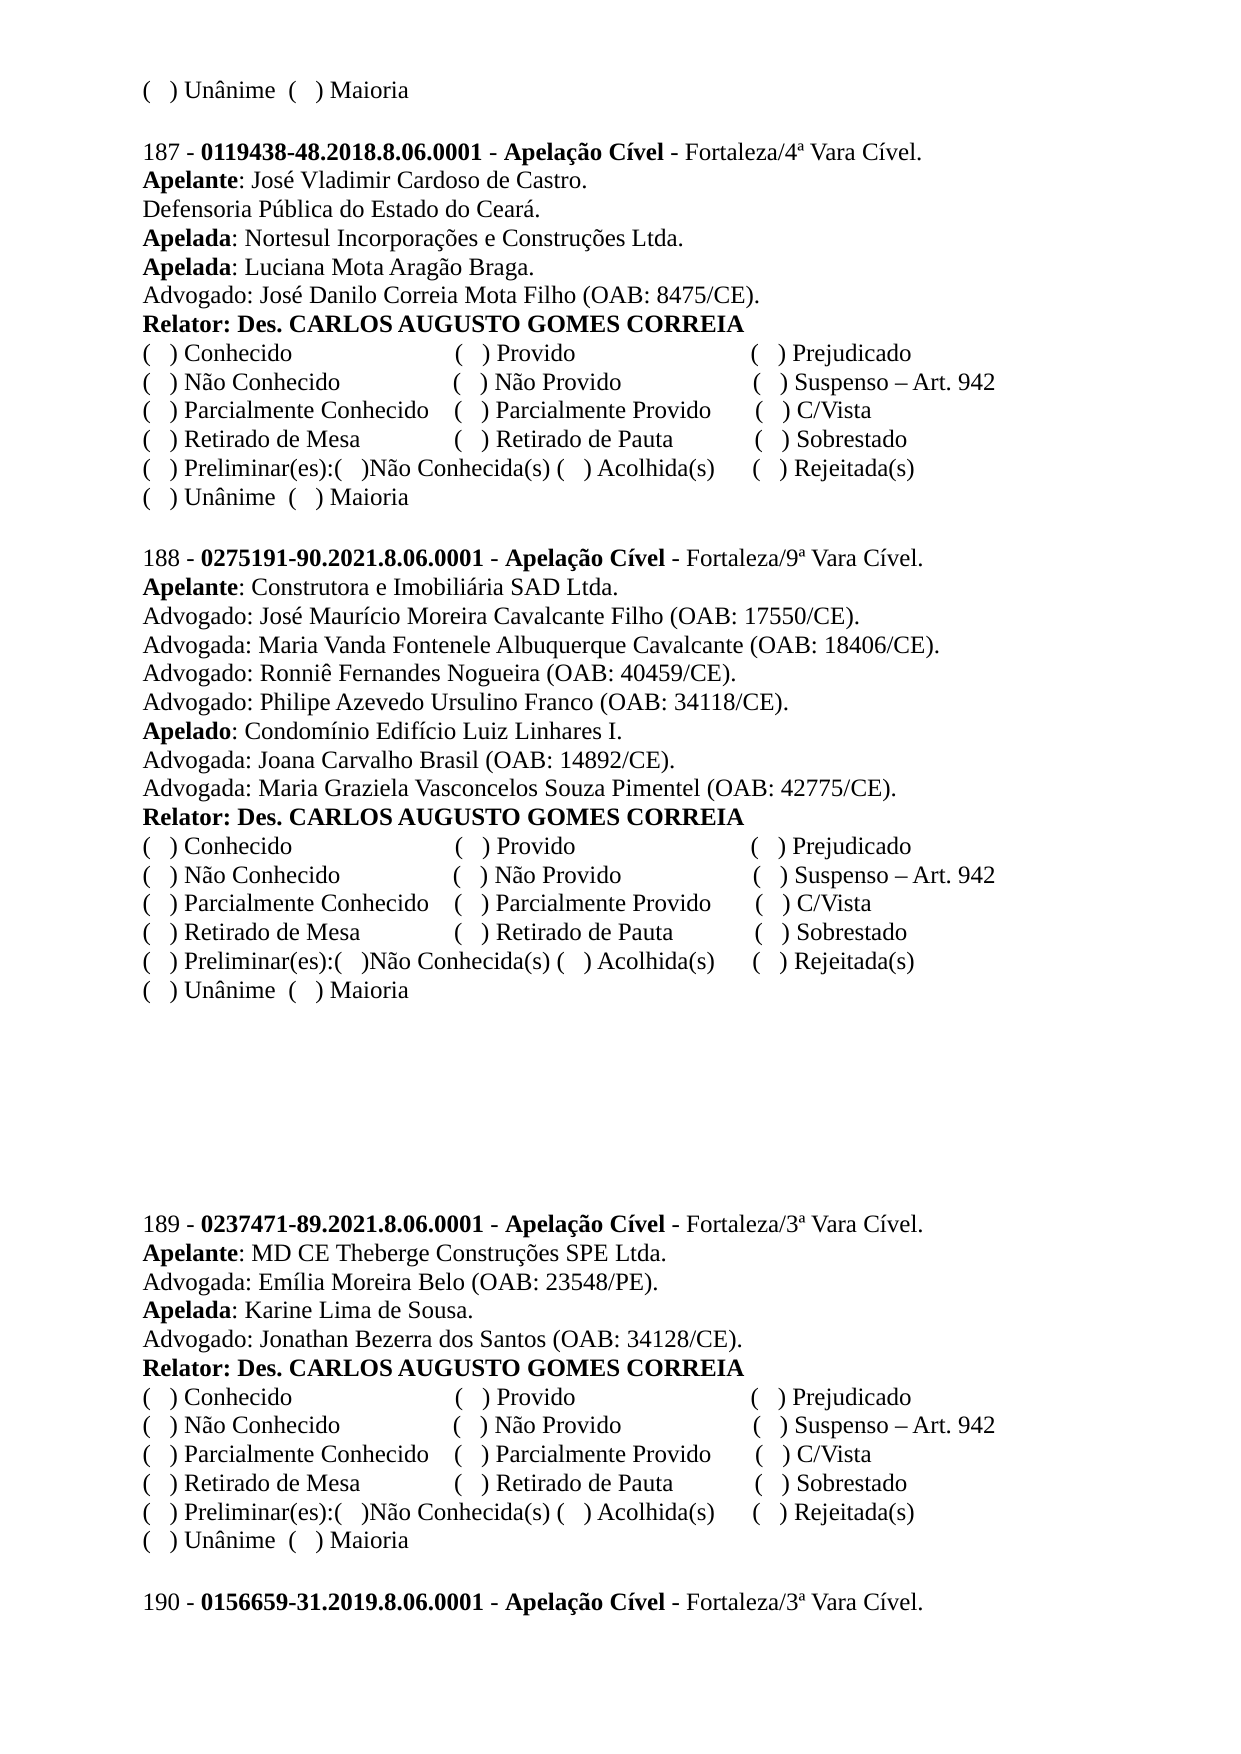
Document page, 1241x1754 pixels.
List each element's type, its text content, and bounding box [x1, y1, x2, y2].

text ( ) Unânime ( ) Maioria [142, 975, 1141, 1003]
text Relator: Des. CARLOS AUGUSTO GOMES CORREIA [142, 802, 1141, 831]
text Apelante: José Vladimir Cardoso de Castro. [142, 166, 1141, 194]
text ( ) Não Conhecido ( ) Não Provido ( ) Suspenso – Art. 942 [142, 367, 1158, 396]
text Apelada: Karine Lima de Sousa. [142, 1295, 1141, 1324]
text ( ) Parcialmente Conhecido ( ) Parcialmente Provido ( ) C/Vista [142, 1439, 1158, 1468]
text Advogado: Ronniê Fernandes Nogueira (OAB: 40459/CE). [142, 658, 1141, 687]
text Apelante: Construtora e Imobiliária SAD Ltda. [142, 572, 1141, 601]
text ( ) Preliminar(es):( )Não Conhecida(s) ( ) Acolhida(s) ( ) Rejeitada(s) [142, 453, 1158, 482]
text Advogada: Emília Moreira Belo (OAB: 23548/PE). [142, 1267, 1141, 1295]
text Apelante: MD CE Theberge Construções SPE Ltda. [142, 1238, 1141, 1267]
text Advogada: Maria Graziela Vasconcelos Souza Pimentel (OAB: 42775/CE). [142, 773, 1141, 802]
text Advogado: José Maurício Moreira Cavalcante Filho (OAB: 17550/CE). [142, 601, 1141, 630]
text Relator: Des. CARLOS AUGUSTO GOMES CORREIA [142, 309, 1141, 338]
text ( ) Preliminar(es):( )Não Conhecida(s) ( ) Acolhida(s) ( ) Rejeitada(s) [142, 946, 1158, 975]
text Defensoria Pública do Estado do Ceará. [142, 194, 1141, 223]
text ( ) Preliminar(es):( )Não Conhecida(s) ( ) Acolhida(s) ( ) Rejeitada(s) [142, 1497, 1158, 1525]
text ( ) Unânime ( ) Maioria [142, 75, 1141, 104]
text Apelado: Condomínio Edifício Luiz Linhares I. [142, 716, 1141, 745]
text Apelada: Nortesul Incorporações e Construções Ltda. [142, 223, 1141, 252]
text Advogado: José Danilo Correia Mota Filho (OAB: 8475/CE). [142, 281, 1141, 309]
text Advogada: Joana Carvalho Brasil (OAB: 14892/CE). [142, 745, 1141, 773]
text 190 - 0156659-31.2019.8.06.0001 - Apelação Cível - Fortaleza/3ª Vara Cível. [142, 1587, 1141, 1616]
text ( ) Conhecido ( ) Provido ( ) Prejudicado [142, 831, 1141, 860]
text ( ) Conhecido ( ) Provido ( ) Prejudicado [142, 338, 1141, 367]
text 188 - 0275191-90.2021.8.06.0001 - Apelação Cível - Fortaleza/9ª Vara Cível. [142, 543, 1141, 572]
text ( ) Unânime ( ) Maioria [142, 482, 1141, 511]
text ( ) Parcialmente Conhecido ( ) Parcialmente Provido ( ) C/Vista [142, 396, 1158, 424]
text ( ) Unânime ( ) Maioria [142, 1525, 1141, 1554]
text 189 - 0237471-89.2021.8.06.0001 - Apelação Cível - Fortaleza/3ª Vara Cível. [142, 1209, 1141, 1238]
text 187 - 0119438-48.2018.8.06.0001 - Apelação Cível - Fortaleza/4ª Vara Cível. [142, 137, 1141, 166]
text ( ) Parcialmente Conhecido ( ) Parcialmente Provido ( ) C/Vista [142, 888, 1158, 917]
text Apelada: Luciana Mota Aragão Braga. [142, 252, 1141, 281]
text ( ) Não Conhecido ( ) Não Provido ( ) Suspenso – Art. 942 [142, 860, 1158, 888]
text ( ) Retirado de Mesa ( ) Retirado de Pauta ( ) Sobrestado [142, 917, 1158, 946]
text Relator: Des. CARLOS AUGUSTO GOMES CORREIA [142, 1353, 1141, 1382]
text Advogado: Philipe Azevedo Ursulino Franco (OAB: 34118/CE). [142, 687, 1141, 716]
text ( ) Não Conhecido ( ) Não Provido ( ) Suspenso – Art. 942 [142, 1410, 1158, 1439]
text ( ) Retirado de Mesa ( ) Retirado de Pauta ( ) Sobrestado [142, 424, 1158, 453]
text Advogado: Jonathan Bezerra dos Santos (OAB: 34128/CE). [142, 1324, 1141, 1353]
text ( ) Conhecido ( ) Provido ( ) Prejudicado [142, 1382, 1141, 1410]
text Advogada: Maria Vanda Fontenele Albuquerque Cavalcante (OAB: 18406/CE). [142, 630, 1141, 658]
text ( ) Retirado de Mesa ( ) Retirado de Pauta ( ) Sobrestado [142, 1468, 1158, 1497]
